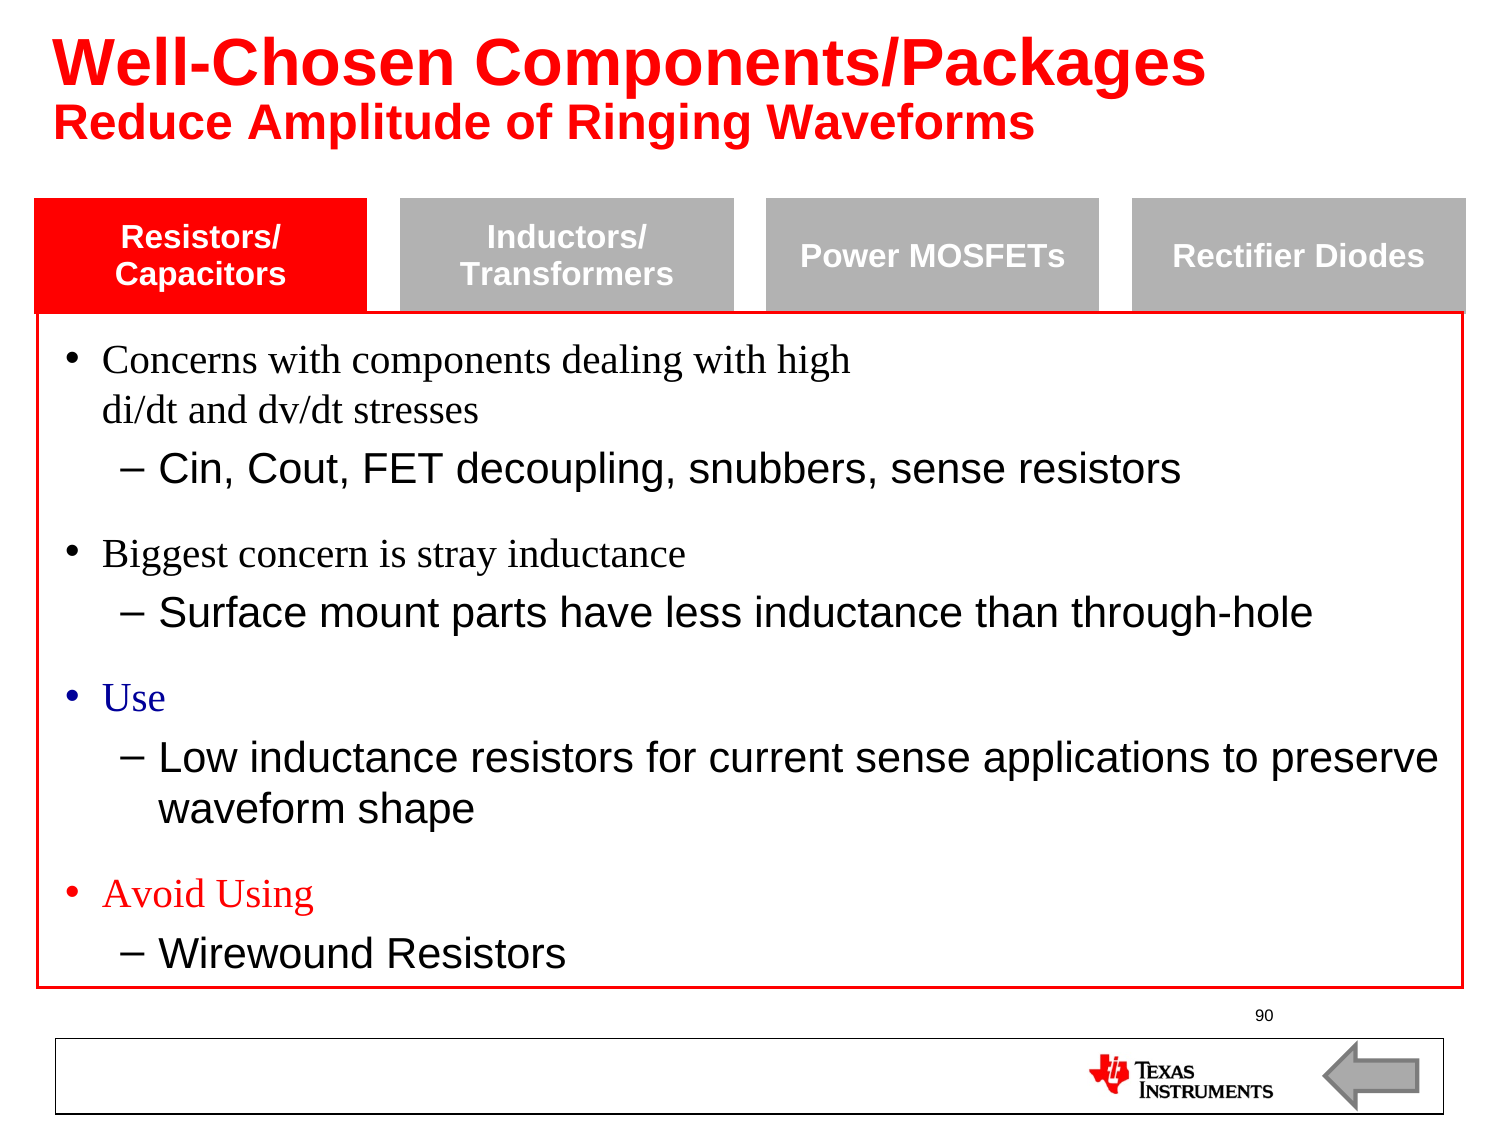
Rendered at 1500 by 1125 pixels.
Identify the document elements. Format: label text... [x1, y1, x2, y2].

text_box [1324, 1045, 1418, 1107]
text_box Power MOSFETs [767, 199, 1098, 312]
picture [1087, 1052, 1274, 1099]
text_box [1089, 997, 1440, 1031]
text_box Inductors/Transformers [402, 199, 732, 312]
text_box Rectifier Diodes [1134, 199, 1464, 313]
title Well-Chosen Components/Packages Reduce Amplitude of Ringing Waveforms [37, 23, 1426, 158]
text_box Resistors/Capacitors [35, 199, 366, 313]
text_box [37, 312, 1463, 988]
list Concerns with components dealing with high di/dt and dv/dt stresses Cin, Cout, FET decoupling, snubbers, sense resistors Biggest concern is stray inductance Surface mount parts have less inductance than through-hole Use Low inductance resistors for current sense applications to preserve waveform shape Avoid Using Wirewound Resistors [50, 324, 1463, 986]
